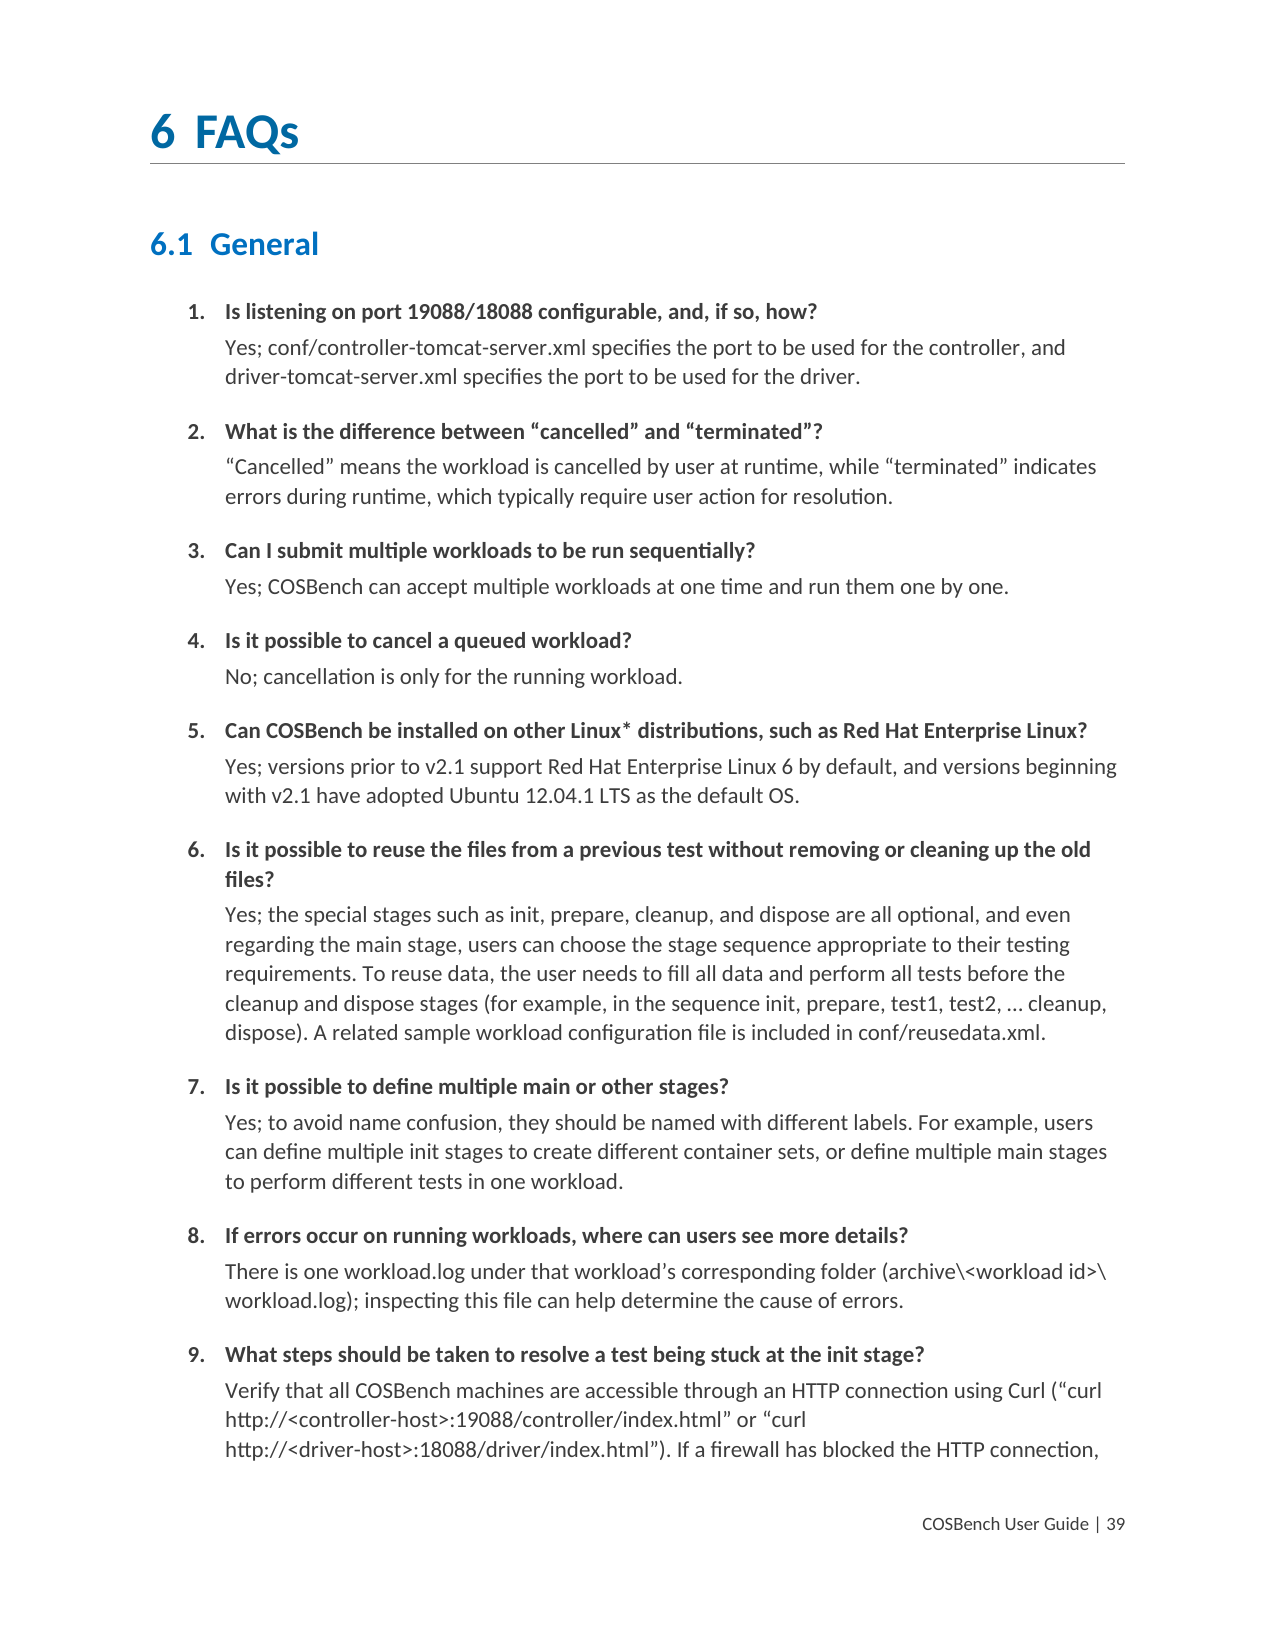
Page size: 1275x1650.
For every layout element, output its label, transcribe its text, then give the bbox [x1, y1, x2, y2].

list Is it possible to cancel a queued workload? [187, 626, 1125, 654]
list If errors occur on running workloads, where can users see more details? [187, 1221, 1125, 1249]
text No; cancellation is only for the running workload. [225, 662, 1125, 690]
text Yes; the special stages such as init, prepare, cleanup, and dispose are all optional, and even regarding the main stage, users can choose the stage sequence appropriate to their testing requirements. To reuse data, the user needs to fill all data and perform all tests before the cleanup and dispose stages (for example, in the sequence init, prepare, test1, test2, … cleanup, dispose). A related sample workload configuration file is included in conf/reusedata.xml. [225, 901, 1125, 1046]
list What steps should be taken to resolve a test being stuck at the init stage? [187, 1341, 1125, 1368]
subtitle General [150, 223, 1125, 264]
text Yes; to avoid name confusion, they should be named with different labels. For example, users can define multiple init stages to create different container sets, or define multiple main stages to perform different tests in one workload. [225, 1108, 1125, 1195]
subtitle FAQs [150, 100, 1125, 163]
list Is listening on port 19088/18088 configurable, and, if so, how? [187, 297, 1125, 325]
text “Cancelled” means the workload is cancelled by user at runtime, while “terminated” indicates errors during runtime, which typically require user action for resolution. [225, 452, 1125, 510]
list What is the difference between “cancelled” and “terminated”? [187, 417, 1125, 445]
text Yes; COSBench can accept multiple workloads at one time and run them one by one. [225, 572, 1125, 600]
list Is it possible to reuse the files from a previous test without removing or cleaning up the old files? [187, 836, 1125, 893]
text Verify that all COSBench machines are accessible through an HTTP connection using Curl (“curl http://<controller-host>:19088/controller/index.html” or “curl http://<driver-host>:18088/driver/index.html”). If a firewall has blocked the HTTP connection, [225, 1376, 1125, 1463]
list Is it possible to define multiple main or other stages? [187, 1072, 1125, 1100]
text Yes; versions prior to v2.1 support Red Hat Enterprise Linux 6 by default, and versions beginning with v2.1 have adopted Ubuntu 12.04.1 LTS as the default OS. [225, 752, 1125, 809]
text Yes; conf/controller-tomcat-server.xml specifies the port to be used for the controller, and driver-tomcat-server.xml specifies the port to be used for the driver. [225, 333, 1125, 390]
list Can I submit multiple workloads to be run sequentially? [187, 536, 1125, 564]
list Can COSBench be installed on other Linux* distributions, such as Red Hat Enterprise Linux? [187, 716, 1125, 744]
text There is one workload.log under that workload’s corresponding folder (archive\<workload id>\workload.log); inspecting this file can help determine the cause of errors. [225, 1257, 1125, 1314]
